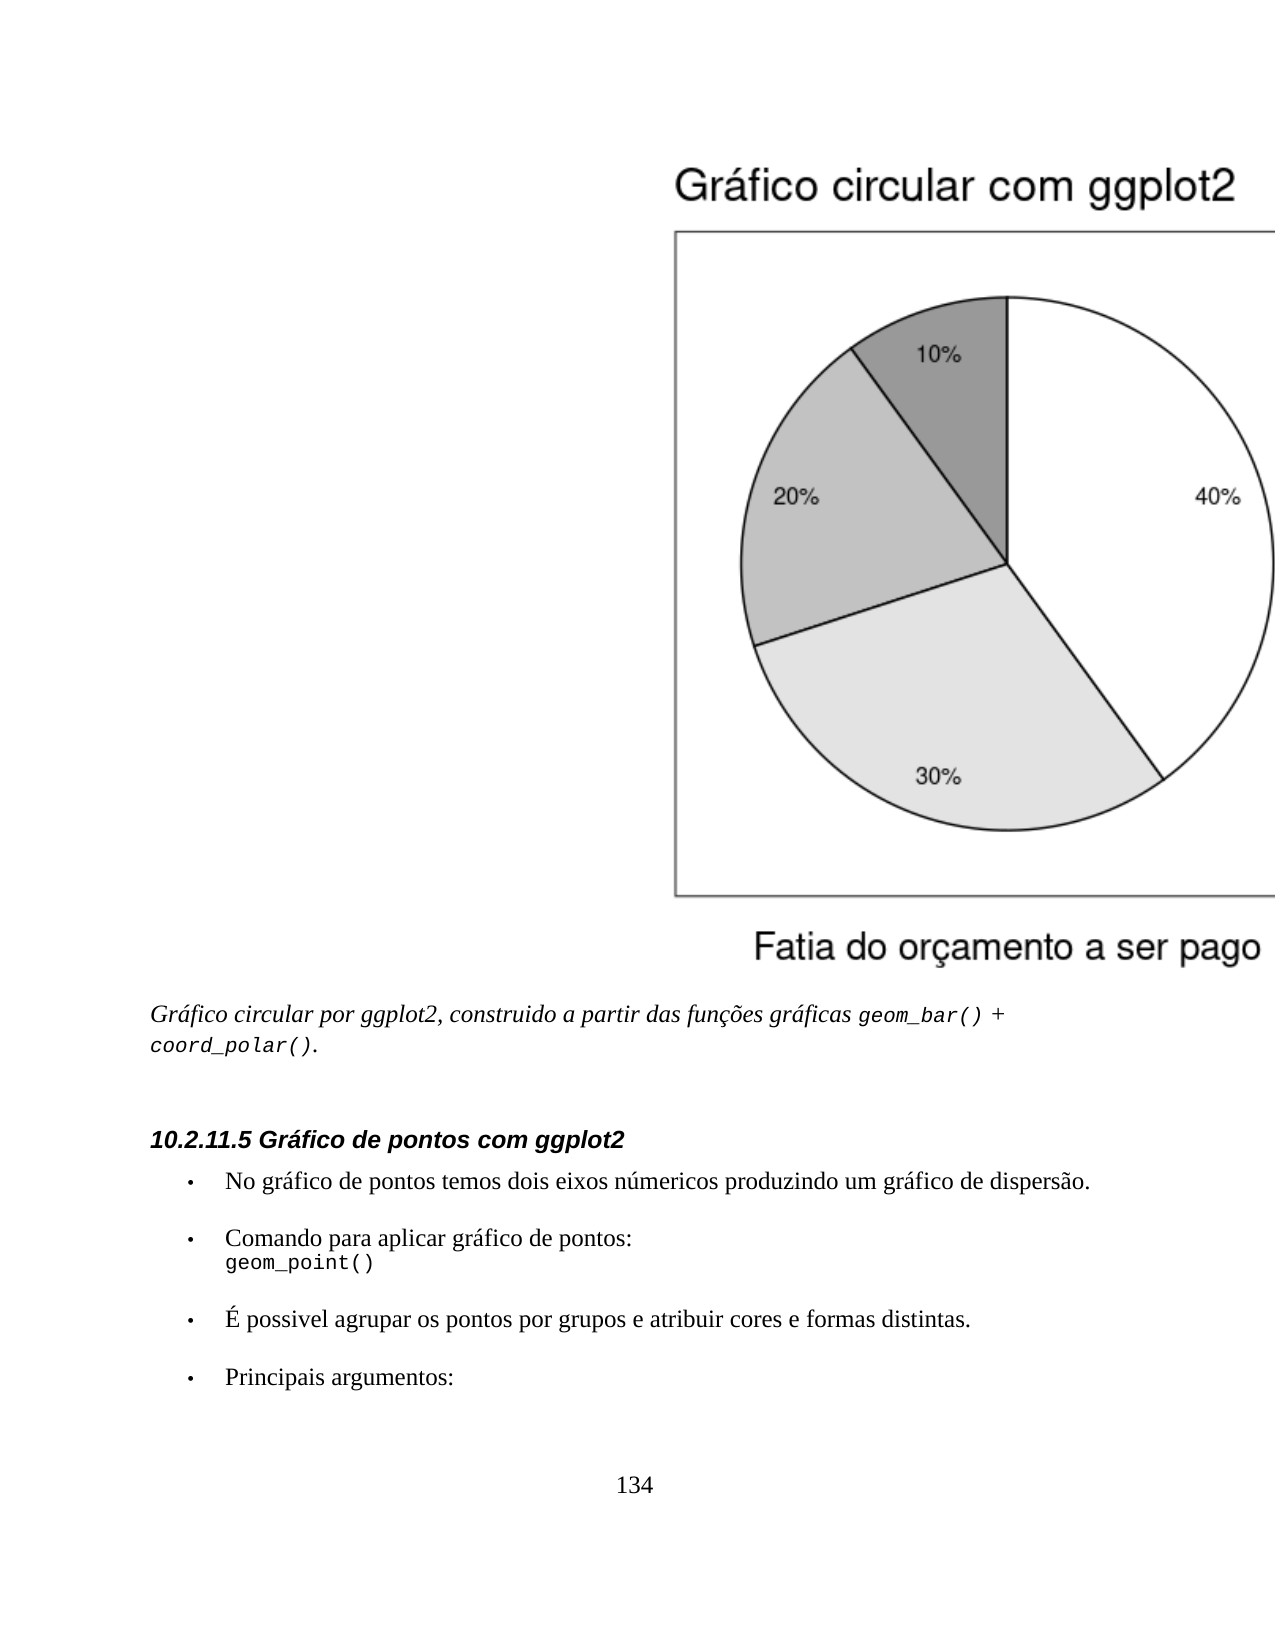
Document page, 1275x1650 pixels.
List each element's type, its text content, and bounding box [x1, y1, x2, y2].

list É possivel agrupar os pontos por grupos e atribuir cores e formas distintas. [187, 1304, 1125, 1362]
list Comando para aplicar gráfico de pontos: geom_point() [187, 1223, 1125, 1304]
list Principais argumentos: [187, 1362, 1125, 1419]
list No gráfico de pontos temos dois eixos númericos produzindo um gráfico de dispersão. [187, 1166, 1125, 1223]
text Gráfico circular por ggplot2, construido a partir das funções gráficas geom_bar() + coord_polar(). [150, 999, 1125, 1058]
subtitle 10.2.11.5 Gráfico de pontos com ggplot2 [150, 1125, 1125, 1153]
picture [150, 150, 1275, 987]
